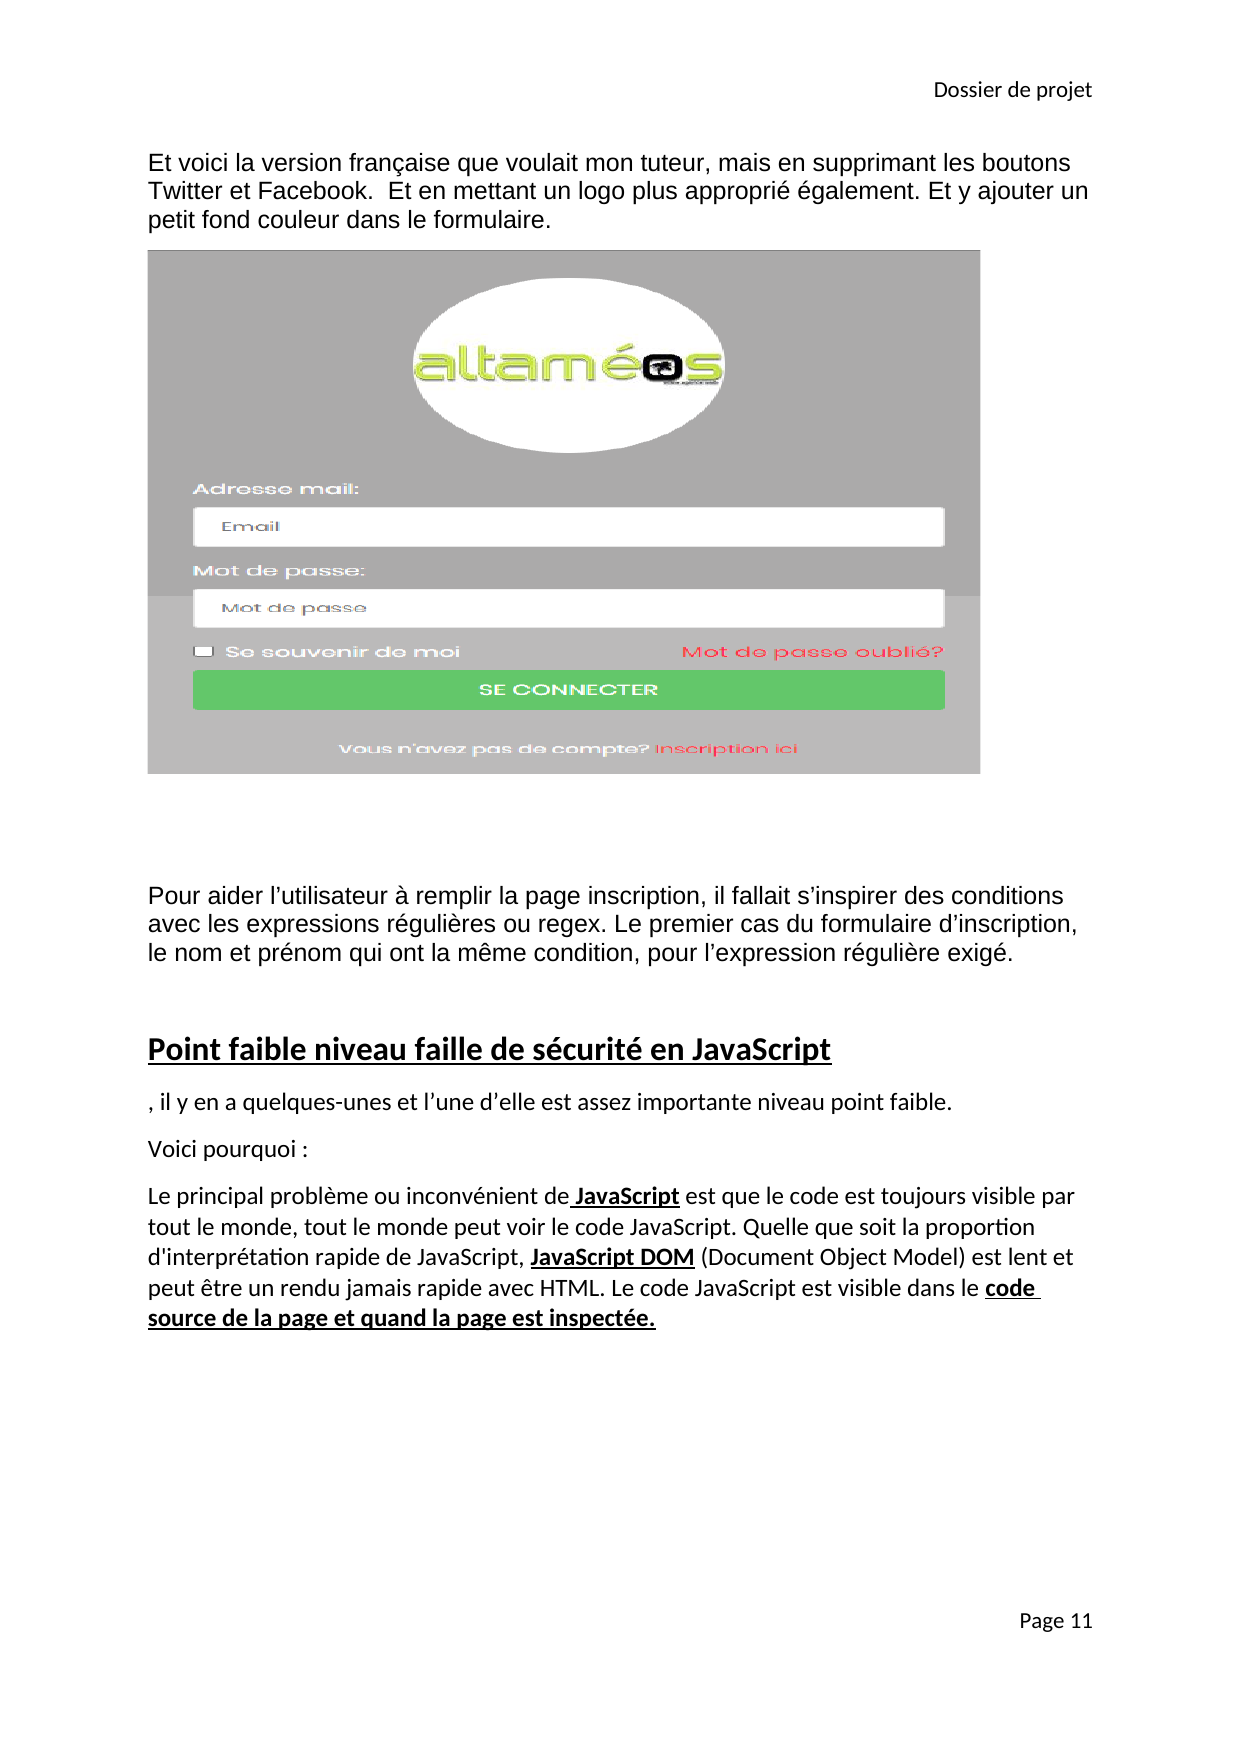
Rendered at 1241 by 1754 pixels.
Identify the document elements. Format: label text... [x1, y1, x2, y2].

text Point faible niveau faille de sécurité en JavaScript [148, 1028, 1093, 1069]
text Le principal problème ou inconvénient de JavaScript est que le code est toujours visible par tout le monde, tout le monde peut voir le code JavaScript. Quelle que soit la proportion d'interprétation rapide de JavaScript, JavaScript DOM (Document Object Model) est lent et peut être un rendu jamais rapide avec HTML. Le code JavaScript est visible dans le code source de la page et quand la page est inspectée. [148, 1180, 1093, 1333]
text Et voici la version française que voulait mon tuteur, mais en supprimant les boutons Twitter et Facebook. Et en mettant un logo plus approprié également. Et y ajouter un petit fond couleur dans le formulaire. [148, 148, 1093, 234]
text Pour aider l’utilisateur à remplir la page inscription, il fallait s’inspirer des conditions avec les expressions régulières ou regex. Le premier cas du formulaire d’inscription, le nom et prénom qui ont la même condition, pour l’expression régulière exigé. [148, 881, 1093, 967]
text , il y en a quelques-unes et l’une d’elle est assez importante niveau point faible. [148, 1086, 1093, 1116]
text Voici pourquoi : [148, 1133, 1093, 1163]
